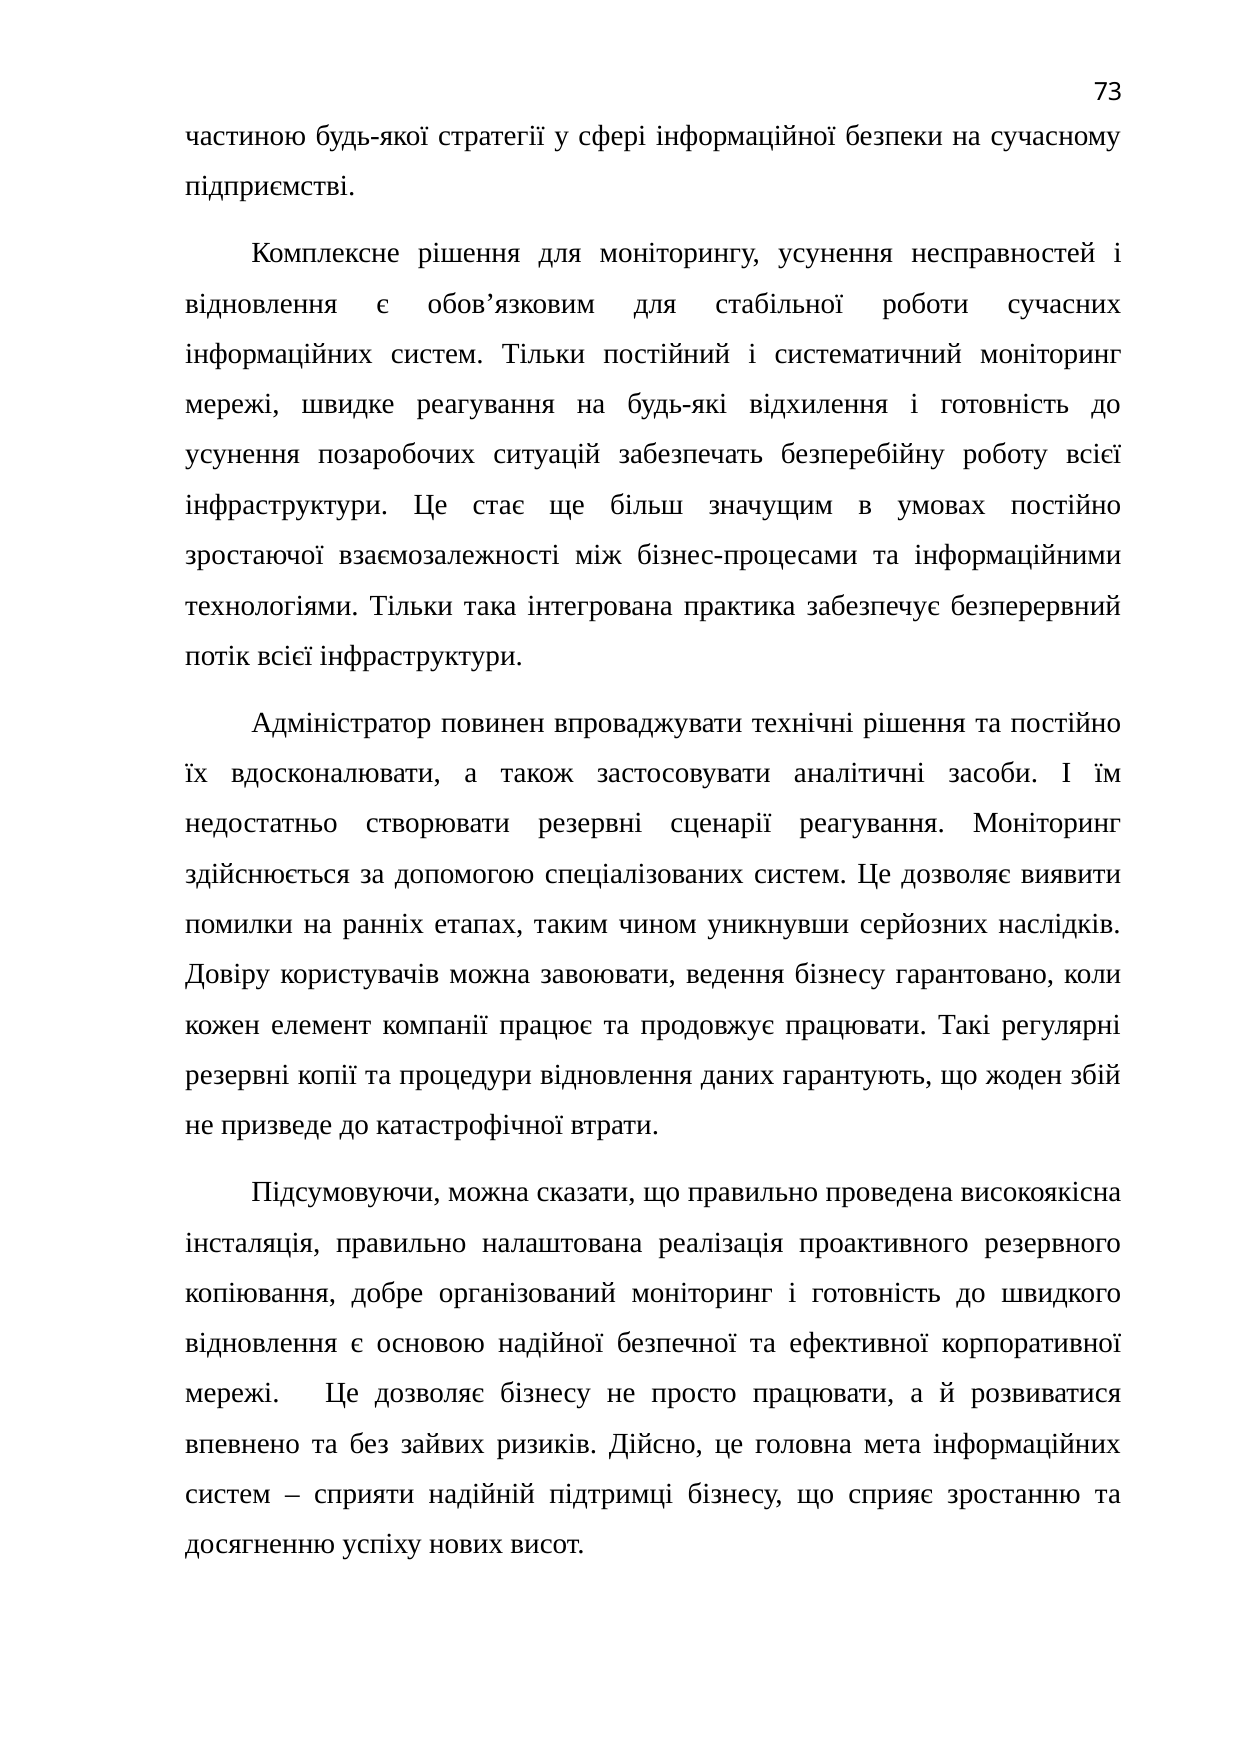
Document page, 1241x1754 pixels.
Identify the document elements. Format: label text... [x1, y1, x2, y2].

text Підсумовуючи, можна сказати, що правильно проведена високоякісна інсталяція, правильно налаштована реалізація проактивного резервного копіювання, добре організований моніторинг і готовність до швидкого відновлення є основою надійної безпечної та ефективної корпоративної мережі. Це дозволяє бізнесу не просто працювати, а й розвиватися впевнено та без зайвих ризиків. Дійсно, це головна мета інформаційних систем – сприяти надійній підтримці бізнесу, що сприяє зростанню та досягненню успіху нових висот. [185, 1174, 1122, 1560]
text частиною будь-якої стратегії у сфері інформаційної безпеки на сучасному підприємстві. [185, 118, 1122, 202]
text Адміністратор повинен впроваджувати технічні рішення та постійно їх вдосконалювати, а також застосовувати аналітичні засоби. І їм недостатньо створювати резервні сценарії реагування. Моніторинг здійснюється за допомогою спеціалізованих систем. Це дозволяє виявити помилки на ранніх етапах, таким чином уникнувши серйозних наслідків. Довіру користувачів можна завоювати, ведення бізнесу гарантовано, коли кожен елемент компанії працює та продовжує працювати. Такі регулярні резервні копії та процедури відновлення даних гарантують, що жоден збій не призведе до катастрофічної втрати. [185, 705, 1122, 1141]
text Комплексне рішення для моніторингу, усунення несправностей і відновлення є обов’язковим для стабільної роботи сучасних інформаційних систем. Тільки постійний і систематичний моніторинг мережі, швидке реагування на будь-які відхилення і готовність до усунення позаробочих ситуацій забезпечать безперебійну роботу всієї інфраструктури. Це стає ще більш значущим в умовах постійно зростаючої взаємозалежності між бізнес-процесами та інформаційними технологіями. Тільки така інтегрована практика забезпечує безперервний потік всієї інфраструктури. [185, 235, 1122, 671]
